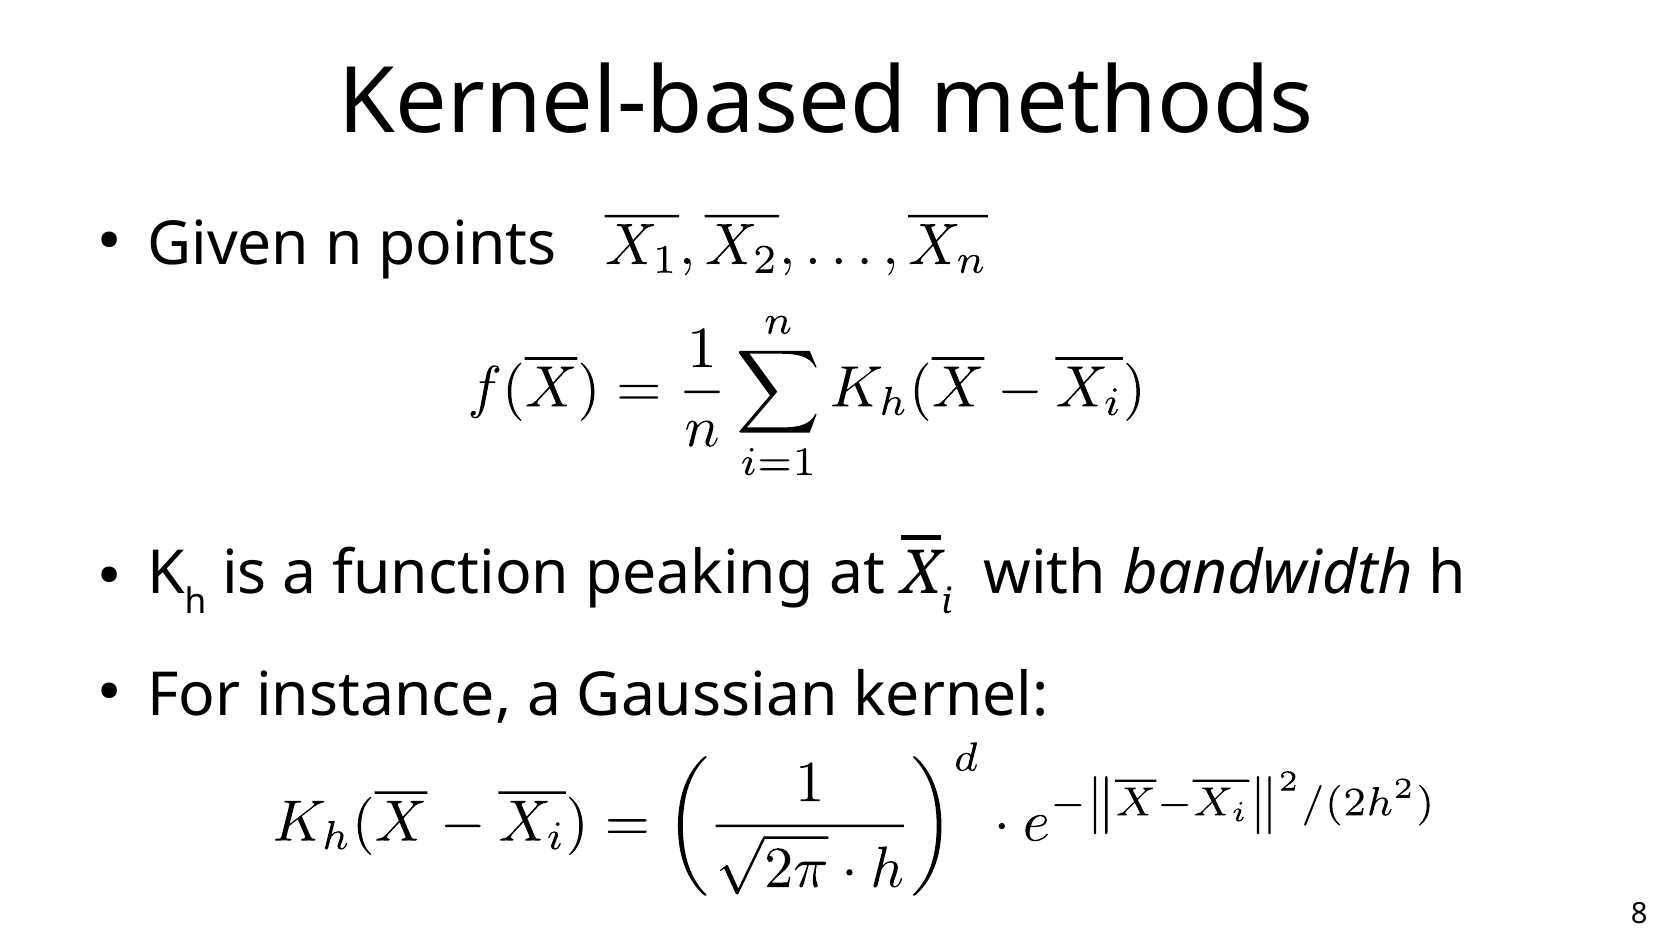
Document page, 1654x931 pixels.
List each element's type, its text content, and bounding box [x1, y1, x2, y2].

text_box [467, 315, 1146, 476]
list Given n points Kh is a function peaking at Xi with bandwidth h For instance, a Gaussian kernel: [82, 199, 1571, 740]
text_box [272, 742, 1435, 896]
text_box [604, 214, 988, 276]
title Kernel-based methods [82, 1, 1571, 192]
